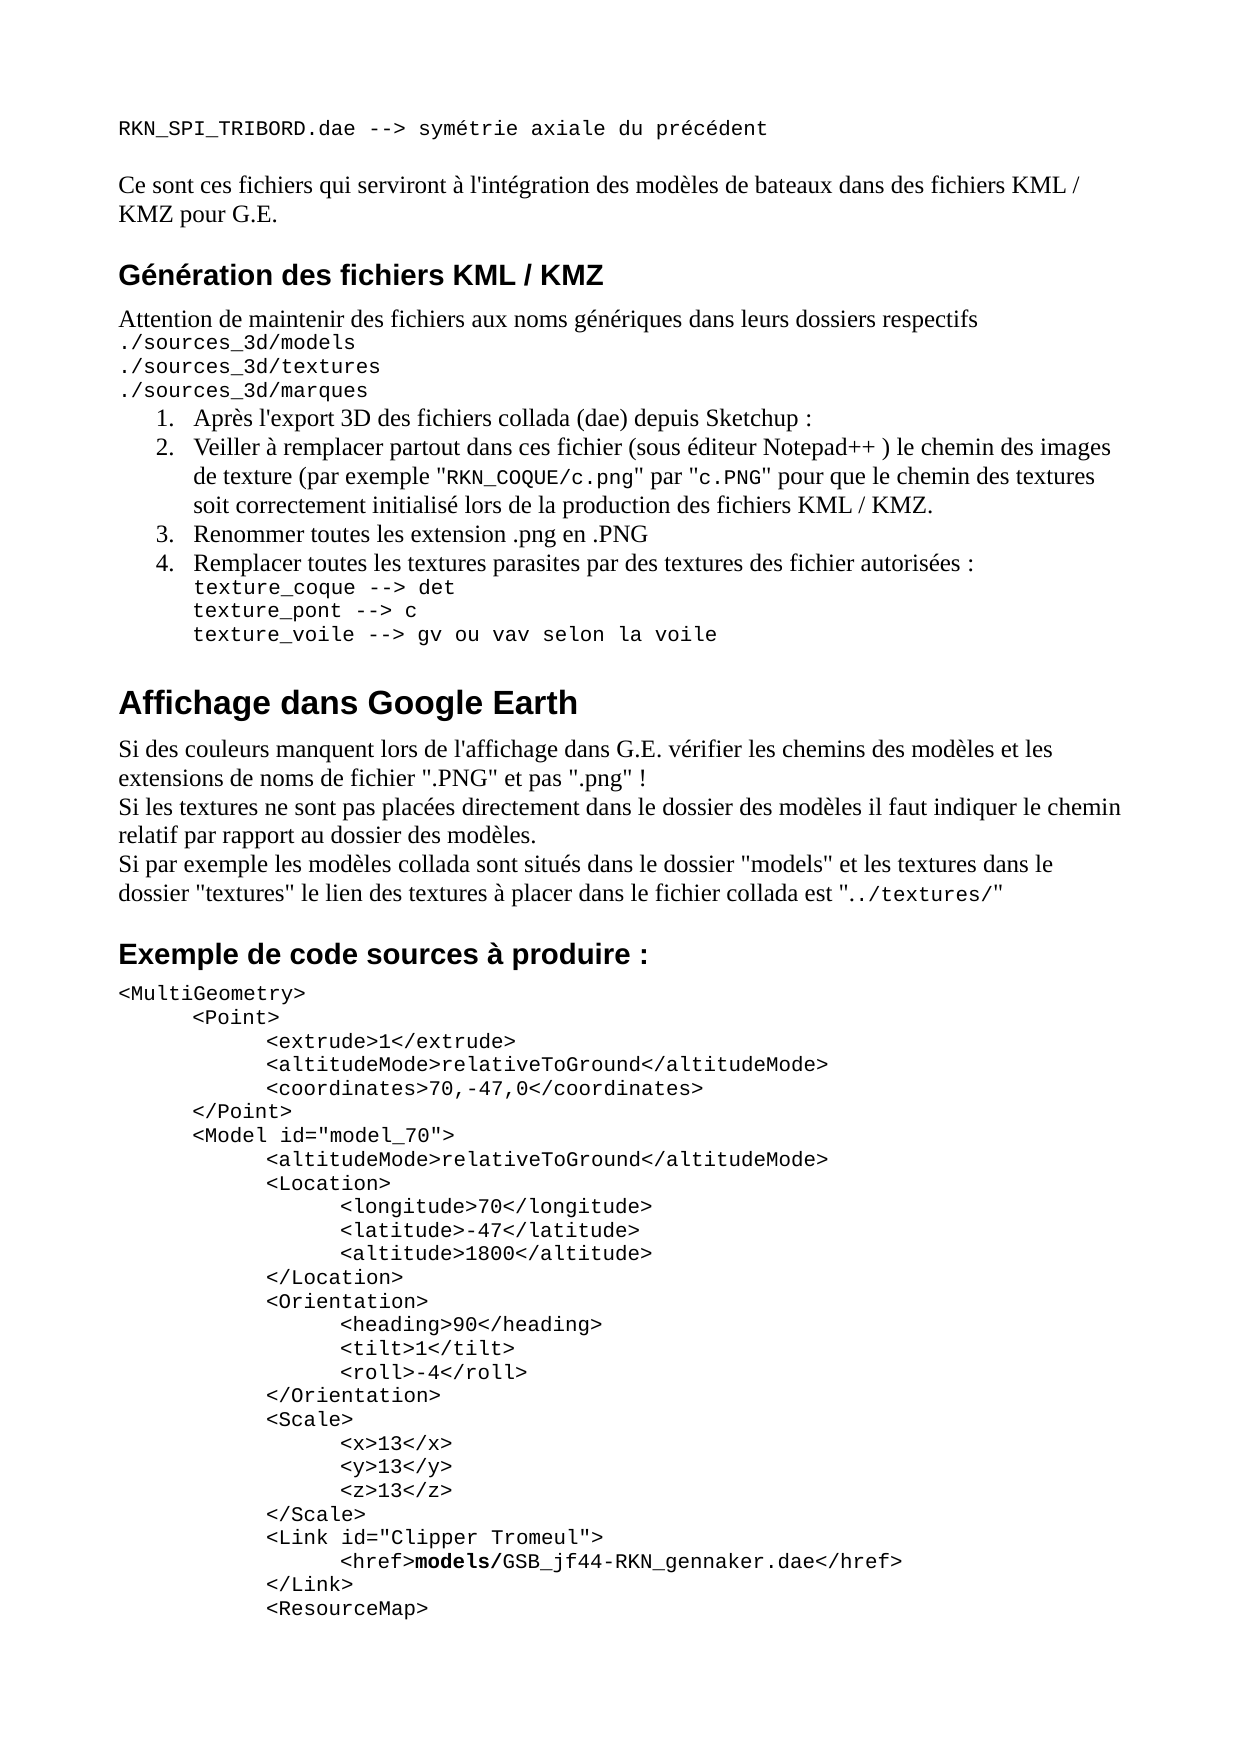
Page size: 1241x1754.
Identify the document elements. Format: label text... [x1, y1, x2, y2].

text </Link> [118, 1574, 1122, 1598]
text </Point> [118, 1102, 1122, 1125]
text ./sources_3d/models [118, 332, 1122, 356]
text <coordinates>70,-47,0</coordinates> [118, 1078, 1122, 1102]
list Après l'export 3D des fichiers collada (dae) depuis Sketchup : [156, 403, 1122, 432]
text ./sources_3d/marques [118, 380, 1122, 403]
text <x>13</x> [118, 1433, 1122, 1456]
text texture_voile --> gv ou vav selon la voile [118, 624, 1122, 648]
text <roll>-4</roll> [118, 1362, 1122, 1385]
text <z>13</z> [118, 1480, 1122, 1503]
list texture_coque --> det [156, 577, 1122, 600]
text <MultiGeometry> [118, 983, 1122, 1007]
text <Point> [118, 1007, 1122, 1031]
text <heading>90</heading> [118, 1314, 1122, 1338]
text Attention de maintenir des fichiers aux noms génériques dans leurs dossiers respectifs [118, 304, 1122, 332]
text <altitude>1800</altitude> [118, 1243, 1122, 1267]
text <longitude>70</longitude> [118, 1196, 1122, 1220]
text <extrude>1</extrude> [118, 1031, 1122, 1054]
subtitle Affichage dans Google Earth [118, 683, 1122, 722]
text <ResourceMap> [118, 1598, 1122, 1622]
list Veiller à remplacer partout dans ces fichier (sous éditeur Notepad++ ) le chemin des images de texture (par exemple "RKN_COQUE/c.png" par "c.PNG" pour que le chemin des textures soit correctement initialisé lors de la production des fichiers KML / KMZ. [156, 432, 1122, 519]
list Renommer toutes les extension .png en .PNG [156, 519, 1122, 548]
subtitle Génération des fichiers KML / KMZ [118, 257, 1122, 291]
text <Scale> [118, 1409, 1122, 1433]
text </Scale> [118, 1503, 1122, 1527]
text Si par exemple les modèles collada sont situés dans le dossier "models" et les textures dans le dossier "textures" le lien des textures à placer dans le fichier collada est "../textures/" [118, 849, 1122, 908]
text Ce sont ces fichiers qui serviront à l'intégration des modèles de bateaux dans des fichiers KML / KMZ pour G.E. [118, 171, 1122, 228]
text <Orientation> [118, 1291, 1122, 1314]
text <y>13</y> [118, 1456, 1122, 1480]
text Si les textures ne sont pas placées directement dans le dossier des modèles il faut indiquer le chemin relatif par rapport au dossier des modèles. [118, 792, 1122, 849]
text texture_pont --> c [118, 600, 1122, 624]
text <Location> [118, 1172, 1122, 1196]
text </Orientation> [118, 1385, 1122, 1409]
text ./sources_3d/textures [118, 356, 1122, 380]
list Remplacer toutes les textures parasites par des textures des fichier autorisées : [156, 548, 1122, 577]
text </Location> [118, 1267, 1122, 1291]
text <altitudeMode>relativeToGround</altitudeMode> [118, 1149, 1122, 1172]
text <Model id="model_70"> [118, 1125, 1122, 1149]
text Si des couleurs manquent lors de l'affichage dans G.E. vérifier les chemins des modèles et les extensions de noms de fichier ".PNG" et pas ".png" ! [118, 734, 1122, 792]
text <latitude>-47</latitude> [118, 1220, 1122, 1243]
subtitle Exemple de code sources à produire : [118, 937, 1122, 971]
text <href>models/GSB_jf44-RKN_gennaker.dae</href> [118, 1551, 1122, 1574]
text <Link id="Clipper Tromeul"> [118, 1527, 1122, 1551]
text <tilt>1</tilt> [118, 1338, 1122, 1362]
text <altitudeMode>relativeToGround</altitudeMode> [118, 1054, 1122, 1078]
text RKN_SPI_TRIBORD.dae --> symétrie axiale du précédent [118, 118, 1122, 142]
